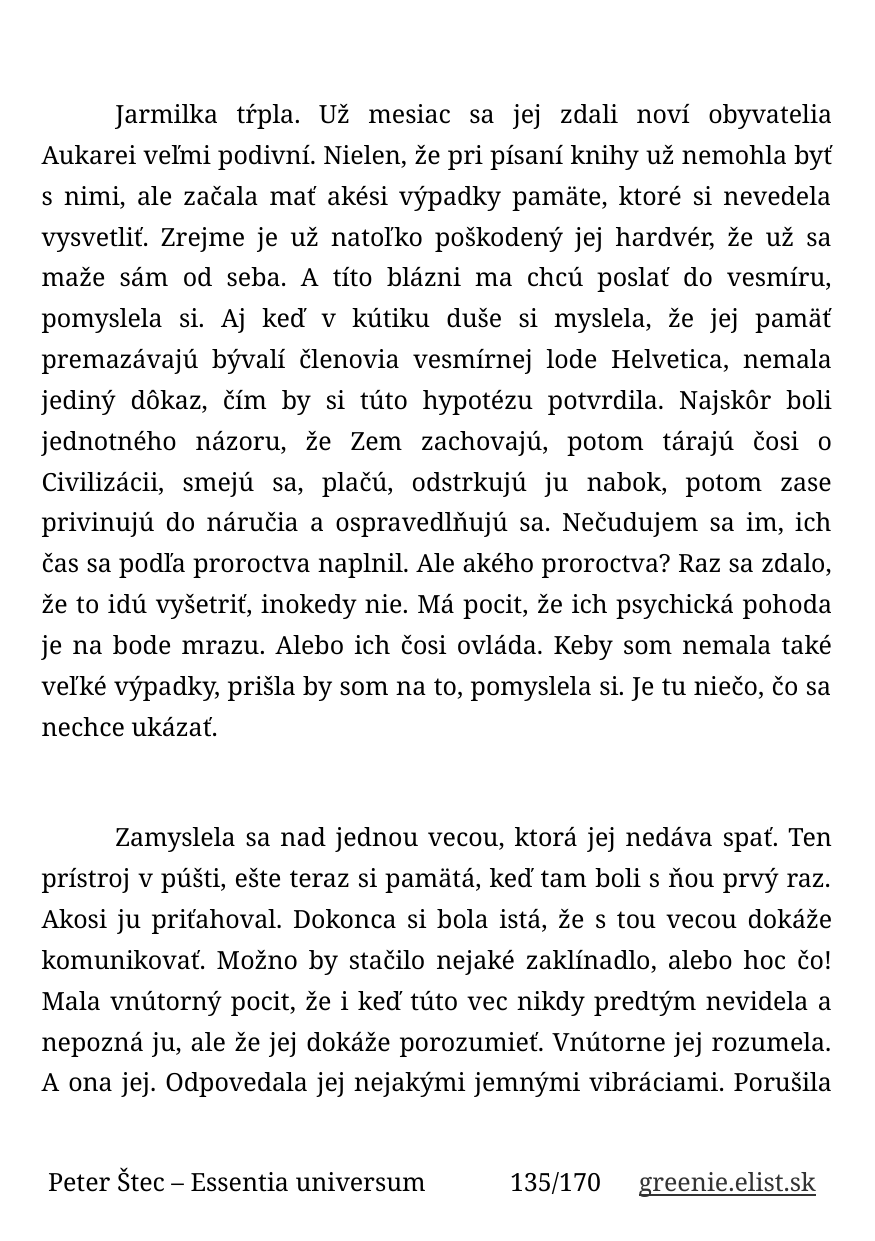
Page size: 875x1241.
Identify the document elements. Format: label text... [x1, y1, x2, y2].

text Zamyslela sa nad jednou vecou, ktorá jej nedáva spať. Ten prístroj v púšti, ešte teraz si pamätá, keď tam boli s ňou prvý raz. Akosi ju priťahoval. Dokonca si bola istá, že s tou vecou dokáže komunikovať. Možno by stačilo nejaké zaklínadlo, alebo hoc čo! Mala vnútorný pocit, že i keď túto vec nikdy predtým nevidela a nepozná ju, ale že jej dokáže porozumieť. Vnútorne jej rozumela. A ona jej. Odpovedala jej nejakými jemnými vibráciami. Porušila [41, 820, 833, 1099]
text Jarmilka tŕpla. Už mesiac sa jej zdali noví obyvatelia Aukarei veľmi podivní. Nielen, že pri písaní knihy už nemohla byť s nimi, ale začala mať akési výpadky pamäte, ktoré si nevedela vysvetliť. Zrejme je už natoľko poškodený jej hardvér, že už sa maže sám od seba. A títo blázni ma chcú poslať do vesmíru, pomyslela si. Aj keď v kútiku duše si myslela, že jej pamäť premazávajú bývalí členovia vesmírnej lode Helvetica, nemala jediný dôkaz, čím by si túto hypotézu potvrdila. Najskôr boli jednotného názoru, že Zem zachovajú, potom tárajú čosi o Civilizácii, smejú sa, plačú, odstrkujú ju nabok, potom zase privinujú do náručia a ospravedlňujú sa. Nečudujem sa im, ich čas sa podľa proroctva naplnil. Ale akého proroctva? Raz sa zdalo, že to idú vyšetriť, inokedy nie. Má pocit, že ich psychická pohoda je na bode mrazu. Alebo ich čosi ovláda. Keby som nemala také veľké výpadky, prišla by som na to, pomyslela si. Je tu niečo, čo sa nechce ukázať. [41, 97, 833, 743]
